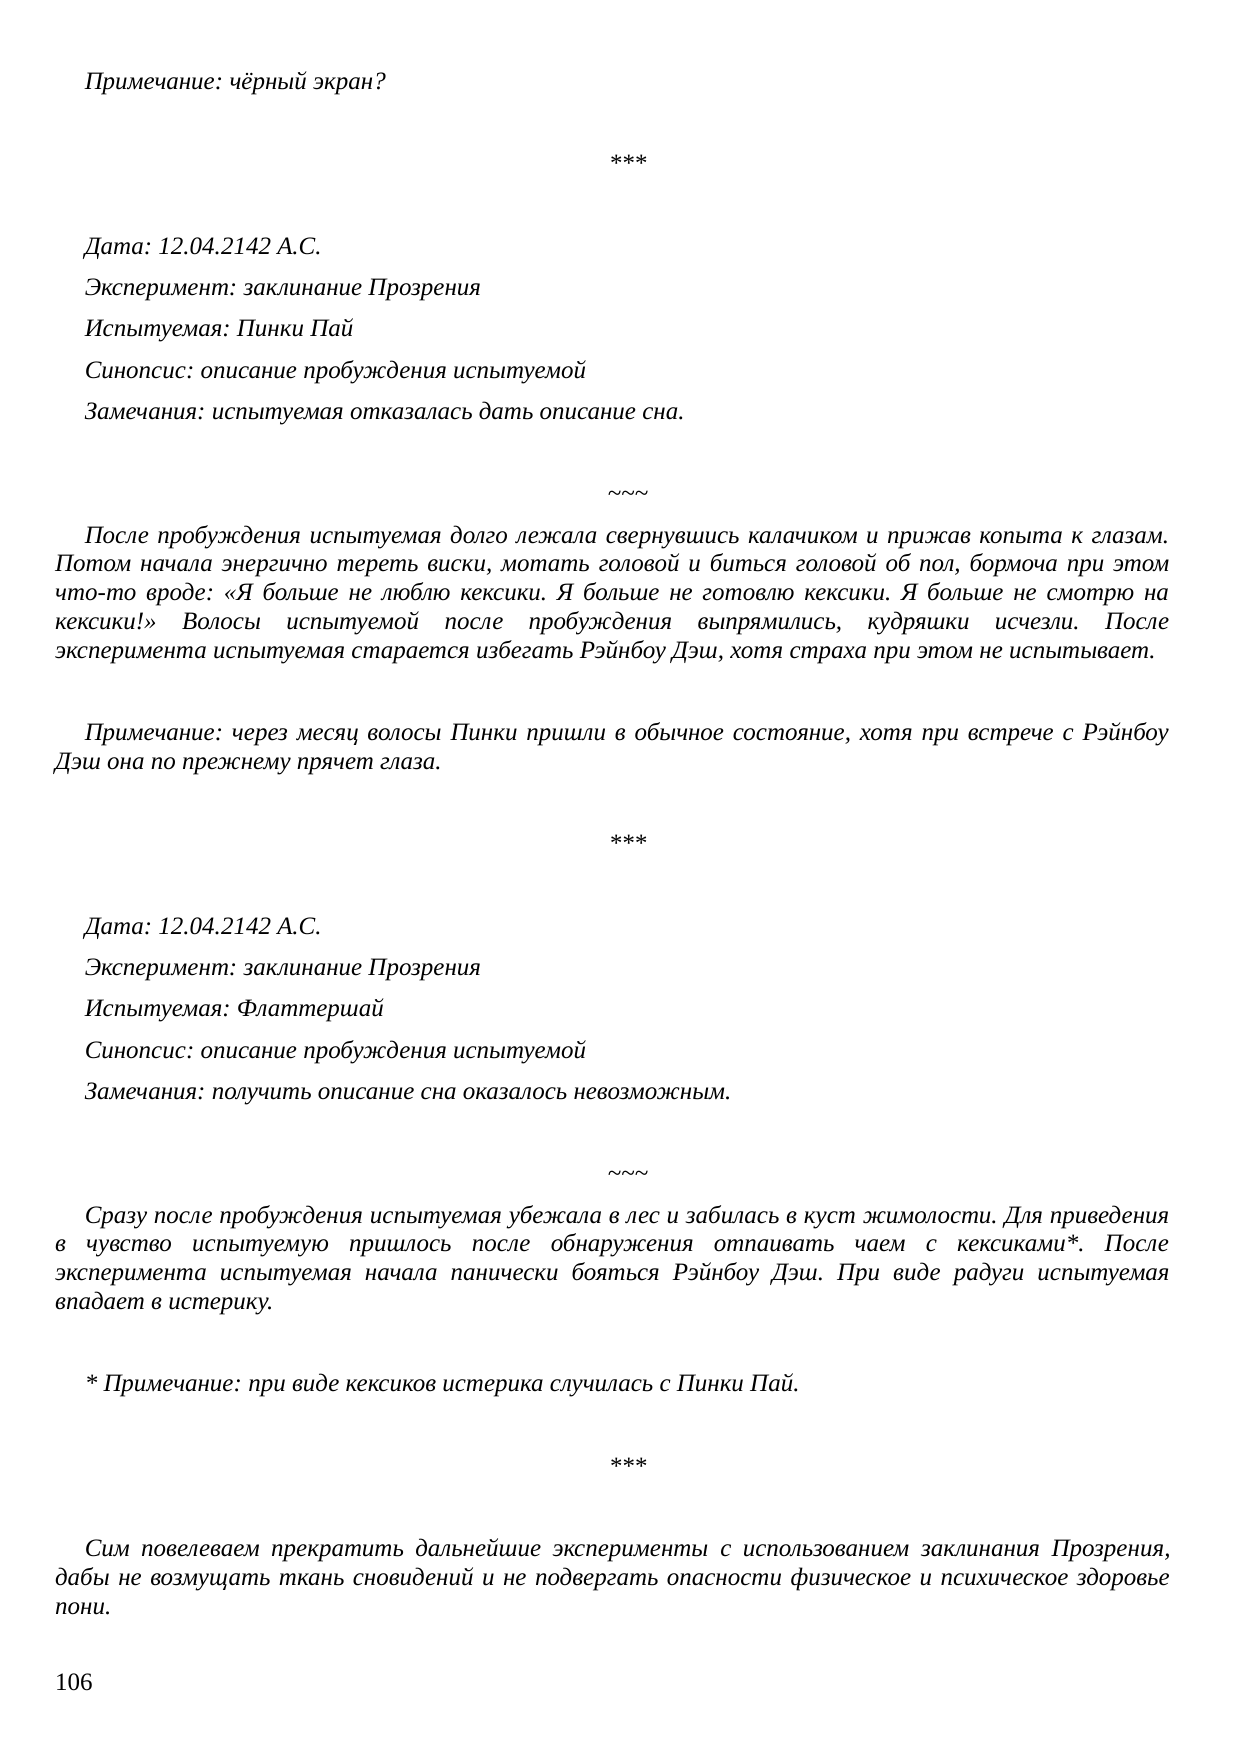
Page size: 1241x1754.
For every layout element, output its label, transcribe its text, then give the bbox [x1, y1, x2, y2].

text Синопсис: описание пробуждения испытуемой [55, 355, 1173, 383]
text Эксперимент: заклинание Прозрения [55, 272, 1173, 301]
text После пробуждения испытуемая долго лежала свернувшись калачиком и прижав копыта к глазам. Потом начала энергично тереть виски, мотать головой и биться головой об пол, бормоча при этом что-то вроде: «Я больше не люблю кексики. Я больше не готовлю кексики. Я больше не смотрю на кексики!» Волосы испытуемой после пробуждения выпрямились, кудряшки исчезли. После эксперимента испытуемая старается избегать Рэйнбоу Дэш, хотя страха при этом не испытывает. [55, 520, 1173, 663]
text Испытуемая: Пинки Пай [55, 313, 1173, 342]
text Эксперимент: заклинание Прозрения [55, 952, 1173, 981]
text Замечания: получить описание сна оказалось невозможным. [55, 1076, 1173, 1105]
text ~~~ [55, 1158, 1173, 1187]
text Синопсис: описание пробуждения испытуемой [55, 1035, 1173, 1063]
text ~~~ [55, 478, 1173, 507]
text Замечания: испытуемая отказалась дать описание сна. [55, 396, 1173, 425]
text Примечание: чёрный экран? [55, 66, 1173, 95]
text Сим повелеваем прекратить дальнейшие эксперименты с использованием заклинания Прозрения, дабы не возмущать ткань сновидений и не подвергать опасности физическое и психическое здоровье пони. [55, 1533, 1173, 1620]
text Дата: 12.04.2142 А.С. [55, 231, 1173, 260]
text Дата: 12.04.2142 А.С. [55, 911, 1173, 940]
text *** [55, 828, 1173, 857]
text * Примечание: при виде кексиков истерика случилась с Пинки Пай. [55, 1368, 1173, 1397]
text Сразу после пробуждения испытуемая убежала в лес и забилась в куст жимолости. Для приведения в чувство испытуемую пришлось после обнаружения отпаивать чаем с кексиками*. После эксперимента испытуемая начала панически бояться Рэйнбоу Дэш. При виде радуги испытуемая впадает в истерику. [55, 1200, 1173, 1315]
text Примечание: через месяц волосы Пинки пришли в обычное состояние, хотя при встрече с Рэйнбоу Дэш она по прежнему прячет глаза. [55, 717, 1173, 775]
text Испытуемая: Флаттершай [55, 993, 1173, 1022]
text *** [55, 1451, 1173, 1480]
text *** [55, 148, 1173, 177]
